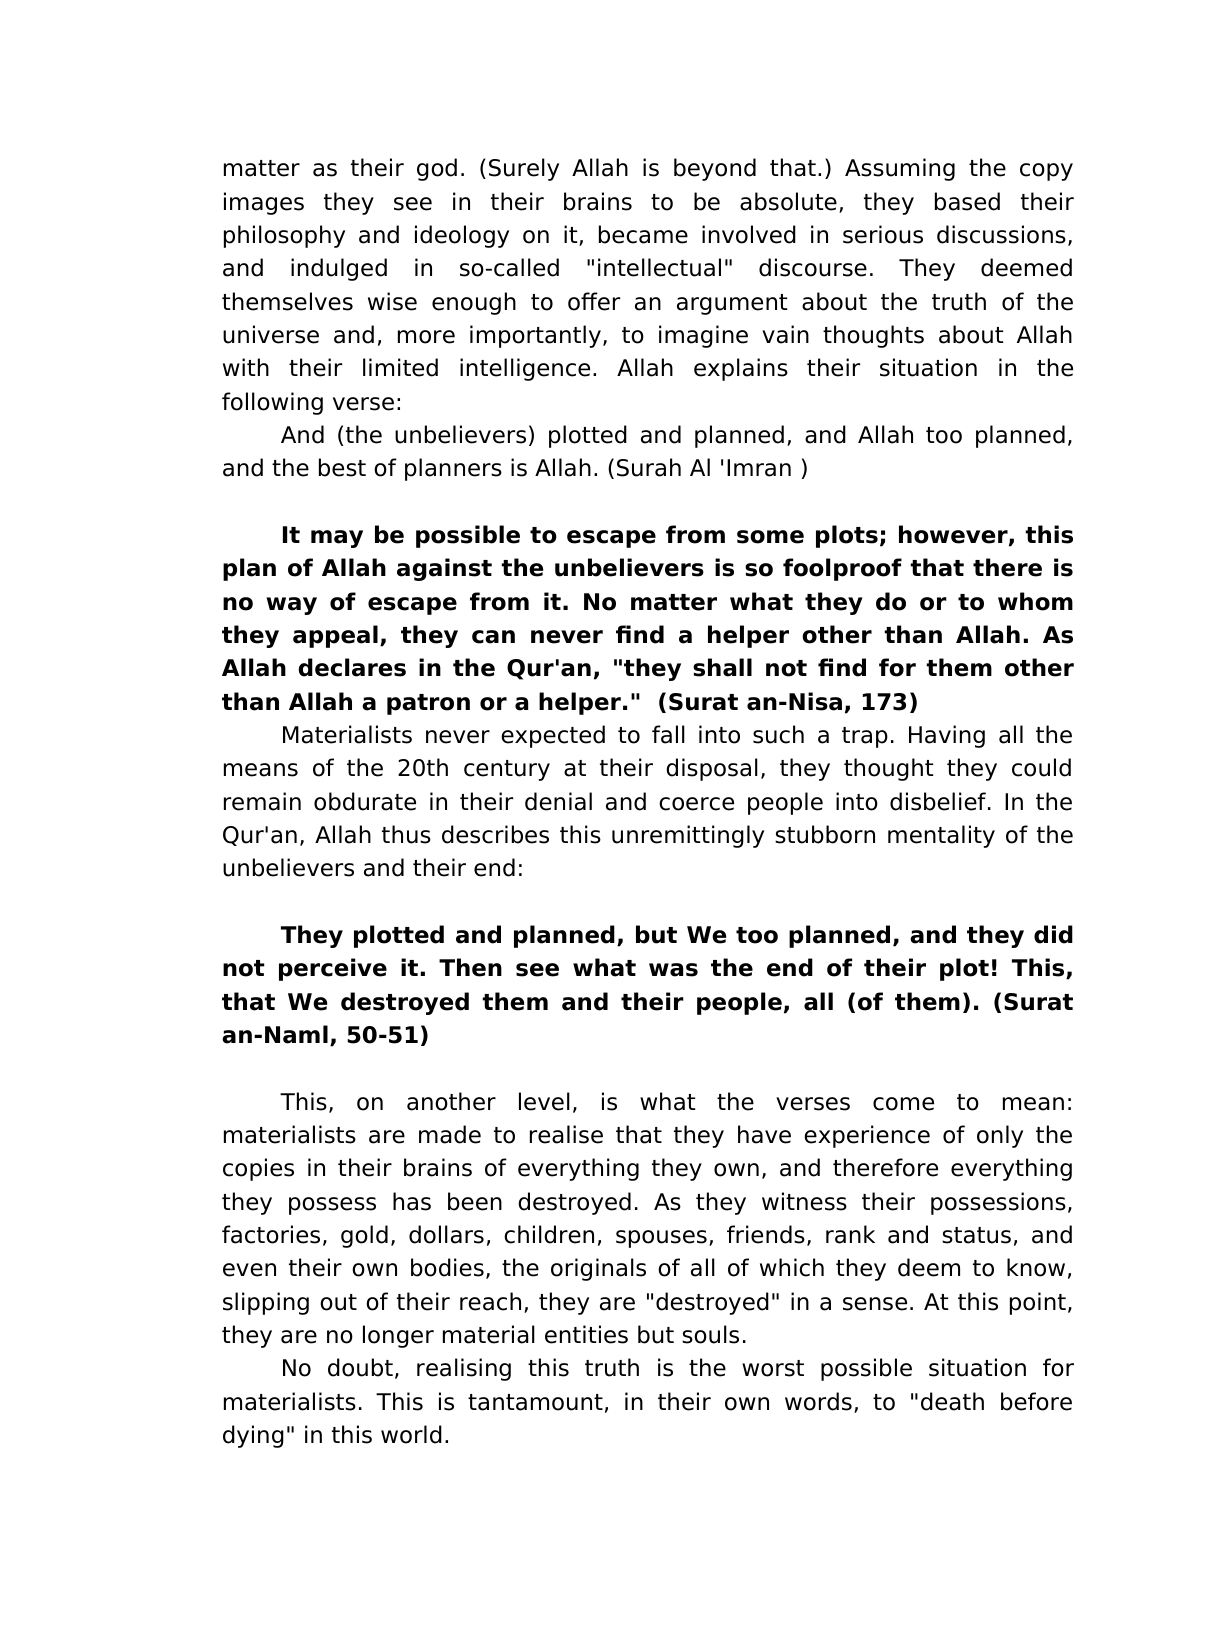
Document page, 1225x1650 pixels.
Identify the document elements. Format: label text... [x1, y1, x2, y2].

text matter as their god. (Surely Allah is beyond that.) Assuming the copy images they see in their brains to be absolute, they based their philosophy and ideology on it, became involved in serious discussions, and indulged in so-called "intellectual" discourse. They deemed themselves wise enough to offer an argument about the truth of the universe and, more importantly, to imagine vain thoughts about Allah with their limited intelligence. Allah explains their situation in the following verse: [222, 150, 1075, 417]
text No doubt, realising this truth is the worst possible situation for materialists. This is tantamount, in their own words, to "death before dying" in this world. [222, 1350, 1075, 1450]
text And (the unbelievers) plotted and planned, and Allah too planned, and the best of planners is Allah. (Surah Al 'Imran ) [222, 417, 1075, 483]
text This, on another level, is what the verses come to mean: materialists are made to realise that they have experience of only the copies in their brains of everything they own, and therefore everything they possess has been destroyed. As they witness their possessions, factories, gold, dollars, children, spouses, friends, rank and status, and even their own bodies, the originals of all of which they deem to know, slipping out of their reach, they are "destroyed" in a sense. At this point, they are no longer material entities but souls. [222, 1083, 1075, 1350]
text It may be possible to escape from some plots; however, this plan of Allah against the unbelievers is so foolproof that there is no way of escape from it. No matter what they do or to whom they appeal, they can never find a helper other than Allah. As Allah declares in the Qur'an, "they shall not find for them other than Allah a patron or a helper." (Surat an-Nisa, 173) [222, 517, 1075, 717]
text Materialists never expected to fall into such a trap. Having all the means of the 20th century at their disposal, they thought they could remain obdurate in their denial and coerce people into disbelief. In the Qur'an, Allah thus describes this unremittingly stubborn mentality of the unbelievers and their end: [222, 717, 1075, 883]
text They plotted and planned, but We too planned, and they did not perceive it. Then see what was the end of their plot! This, that We destroyed them and their people, all (of them). (Surat an-Naml, 50-51) [222, 917, 1075, 1050]
